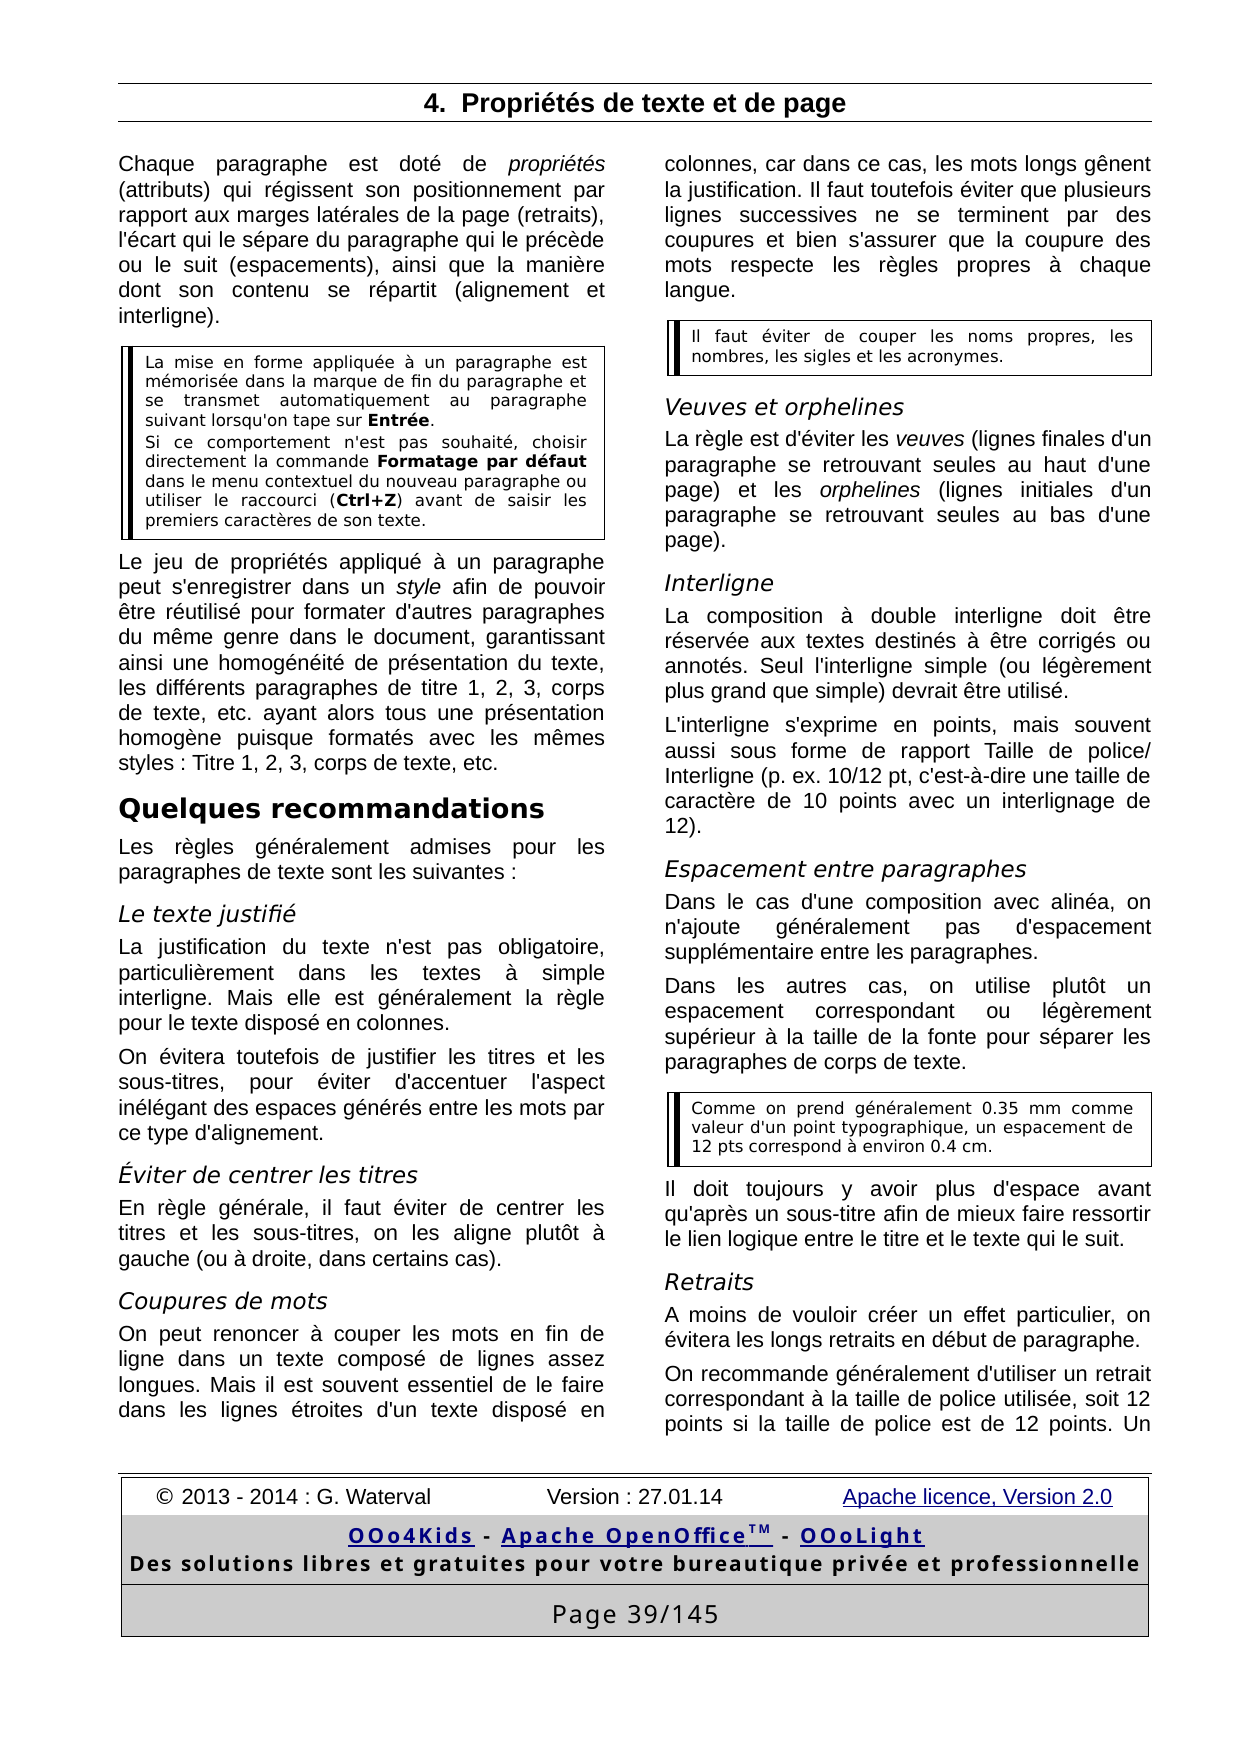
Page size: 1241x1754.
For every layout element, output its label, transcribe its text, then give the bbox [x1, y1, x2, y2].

text En règle générale, il faut éviter de centrer les titres et les sous-titres, on les aligne plutôt à gauche (ou à droite, dans certains cas). [118, 1195, 605, 1271]
subtitle Éviter de centrer les titres [118, 1162, 605, 1189]
text Le jeu de propriétés appliqué à un paragraphe peut s'enregistrer dans un style afin de pouvoir être réutilisé pour formater d'autres paragraphes du même genre dans le document, garantissant ainsi une homogénéité de présentation du texte, les différents paragraphes de titre 1, 2, 3, corps de texte, etc. ayant alors tous une présentation homogène puisque formatés avec les mêmes styles : Titre 1, 2, 3, corps de texte, etc. [118, 548, 605, 775]
text La justification du texte n'est pas obligatoire, particulièrement dans les textes à simple interligne. Mais elle est généralement la règle pour le texte disposé en colonnes. [118, 934, 605, 1035]
text Il doit toujours y avoir plus d'espace avant qu'après un sous-titre afin de mieux faire ressortir le lien logique entre le titre et le texte qui le suit. [664, 1176, 1152, 1251]
subtitle Interligne [664, 570, 1152, 597]
text On peut renoncer à couper les mots en fin de ligne dans un texte composé de lignes assez longues. Mais il est souvent essentiel de le faire dans les lignes étroites d'un texte disposé en [118, 1321, 605, 1422]
table_header La mise en forme appliquée à un paragraphe est mémorisée dans la marque de fin du paragraphe et se transmet automatiquement au paragraphe suivant lorsqu'on tape sur Entrée. Si ce comportement n'est pas souhaité, choisir directement la commande Formatage par défaut dans le menu contextuel du nouveau paragraphe ou utiliser le raccourci (Ctrl+Z) avant de saisir les premiers caractères de son texte. [133, 347, 604, 539]
text La règle est d'éviter les veuves (lignes finales d'un paragraphe se retrouvant seules au haut d'une page) et les orphelines (lignes initiales d'un paragraphe se retrouvant seules au bas d'une page). [664, 426, 1152, 552]
subtitle Espacement entre paragraphes [664, 856, 1152, 883]
text Dans les autres cas, on utilise plutôt un espacement correspondant ou légèrement supérieur à la taille de la fonte pour séparer les paragraphes de corps de texte. [664, 973, 1152, 1074]
text L'interligne s'exprime en points, mais souvent aussi sous forme de rapport Taille de police/ Interligne (p. ex. 10/12 pt, c'est-à-dire une taille de caractère de 10 points avec un interlignage de 12). [664, 712, 1152, 838]
subtitle Quelques recommandations [118, 793, 605, 825]
text On évitera toutefois de justifier les titres et les sous-titres, pour éviter d'accentuer l'aspect inélégant des espaces générés entre les mots par ce type d'alignement. [118, 1044, 605, 1145]
subtitle Le texte justifié [118, 902, 605, 928]
text Chaque paragraphe est doté de propriétés (attributs) qui régissent son positionnement par rapport aux marges latérales de la page (retraits), l'écart qui le sépare du paragraphe qui le précède ou le suit (espacements), ainsi que la manière dont son contenu se répartit (alignement et interligne). [118, 151, 605, 328]
subtitle Retraits [664, 1269, 1152, 1296]
text A moins de vouloir créer un effet particulier, on évitera les longs retraits en début de paragraphe. [664, 1301, 1152, 1352]
subtitle Veuves et orphelines [664, 394, 1152, 420]
subtitle Coupures de mots [118, 1288, 605, 1315]
text On recommande généralement d'utiliser un retrait correspondant à la taille de police utilisée, soit 12 points si la taille de police est de 12 points. Un [664, 1361, 1152, 1436]
text colonnes, car dans ce cas, les mots longs gênent la justification. Il faut toutefois éviter que plusieurs lignes successives ne se terminent par des coupures et bien s'assurer que la coupure des mots respecte les règles propres à chaque langue. [664, 151, 1152, 303]
text Dans le cas d'une composition avec alinéa, on n'ajoute généralement pas d'espacement supplémentaire entre les paragraphes. [664, 889, 1152, 964]
text La composition à double interligne doit être réservée aux textes destinés à être corrigés ou annotés. Seul l'interligne simple (ou légèrement plus grand que simple) devrait être utilisé. [664, 603, 1152, 703]
table_header Il faut éviter de couper les noms propres, les nombres, les sigles et les acronymes. [680, 321, 1151, 375]
table_header Comme on prend généralement 0.35 mm comme valeur d'un point typographique, un espacement de 12 pts correspond à environ 0.4 cm. [680, 1093, 1151, 1166]
text Les règles généralement admises pour les paragraphes de texte sont les suivantes : [118, 833, 605, 884]
